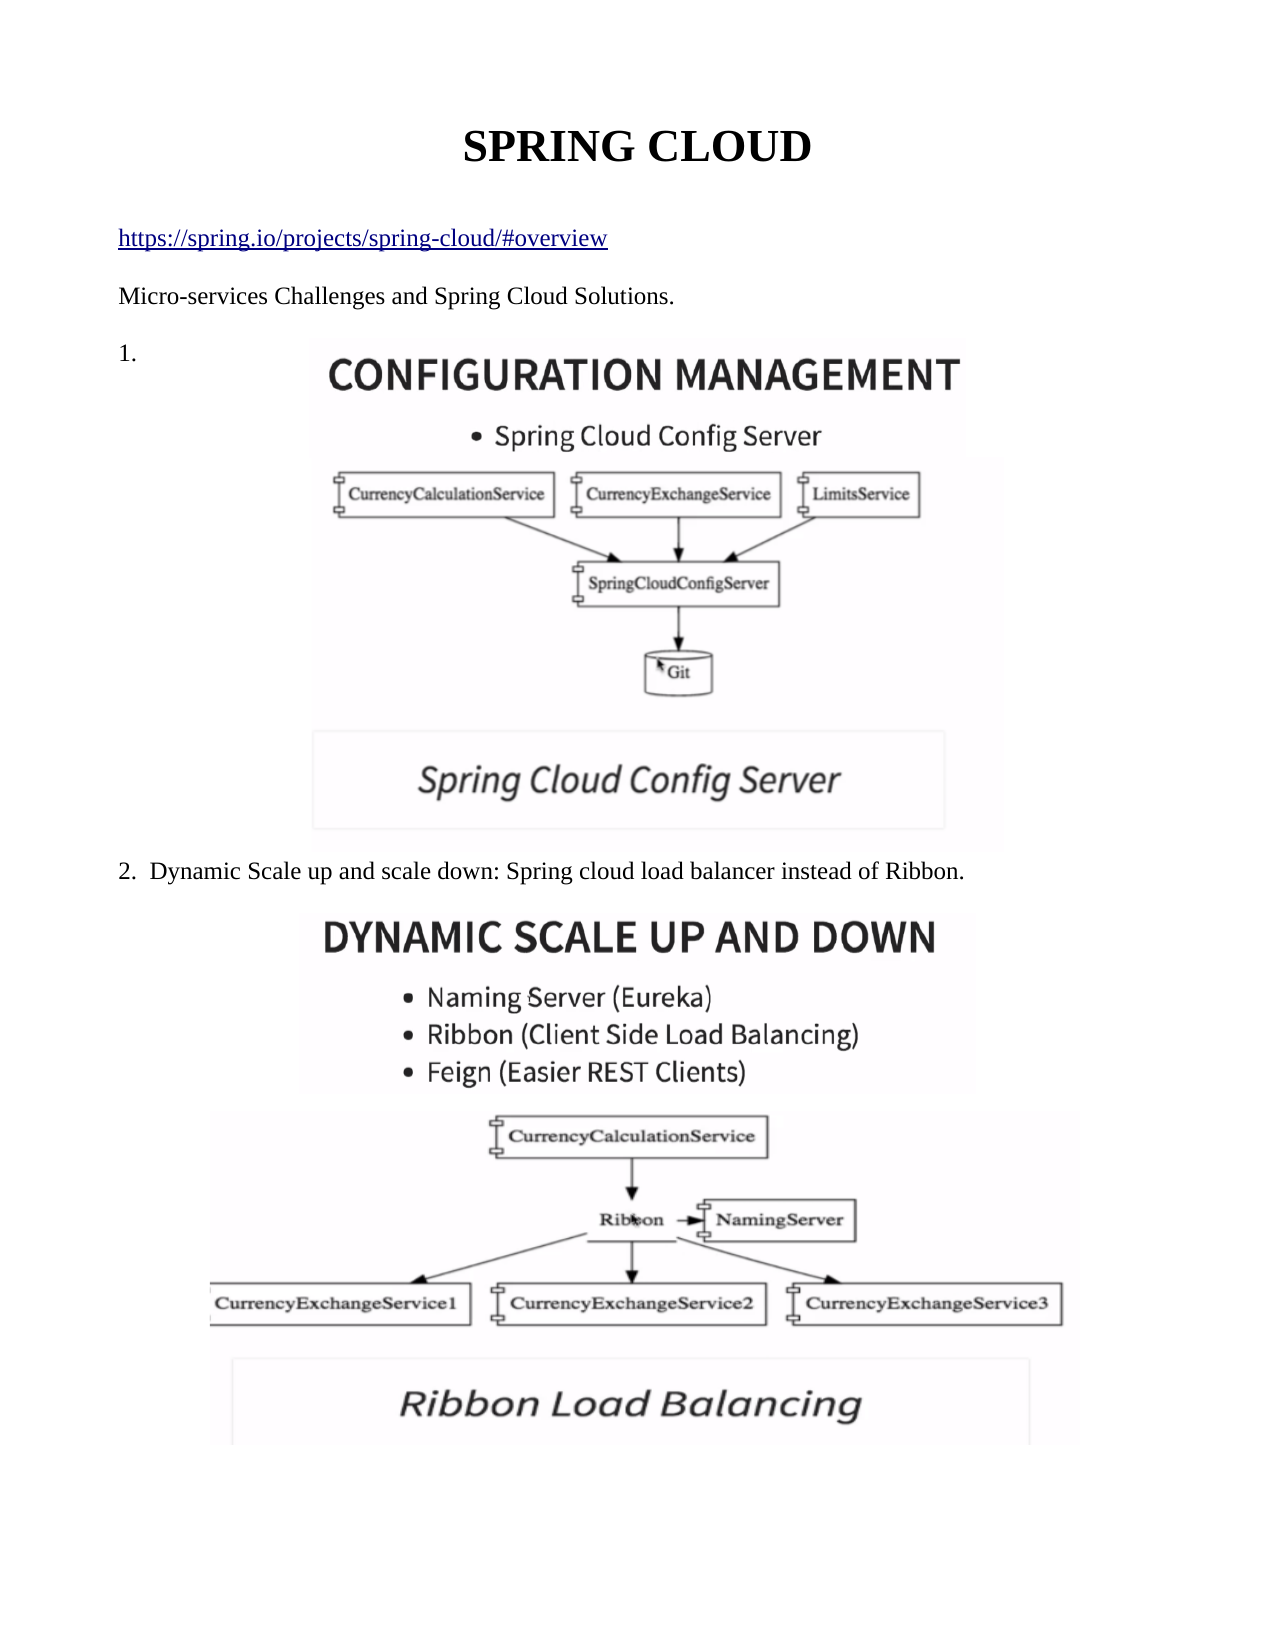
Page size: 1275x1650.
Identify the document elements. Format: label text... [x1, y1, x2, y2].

text Micro-services Challenges and Spring Cloud Solutions. [118, 281, 1157, 310]
picture [298, 913, 977, 1094]
text SPRING CLOUD [118, 118, 1157, 171]
text 2. Dynamic Scale up and scale down: Spring cloud load balancer instead of Ribbon. [118, 856, 1157, 885]
text https://spring.io/projects/spring-cloud/#overview [118, 223, 1157, 252]
text 1. [118, 338, 308, 367]
text [967, 338, 1157, 367]
picture [209, 1111, 1080, 1445]
picture [308, 338, 1004, 852]
